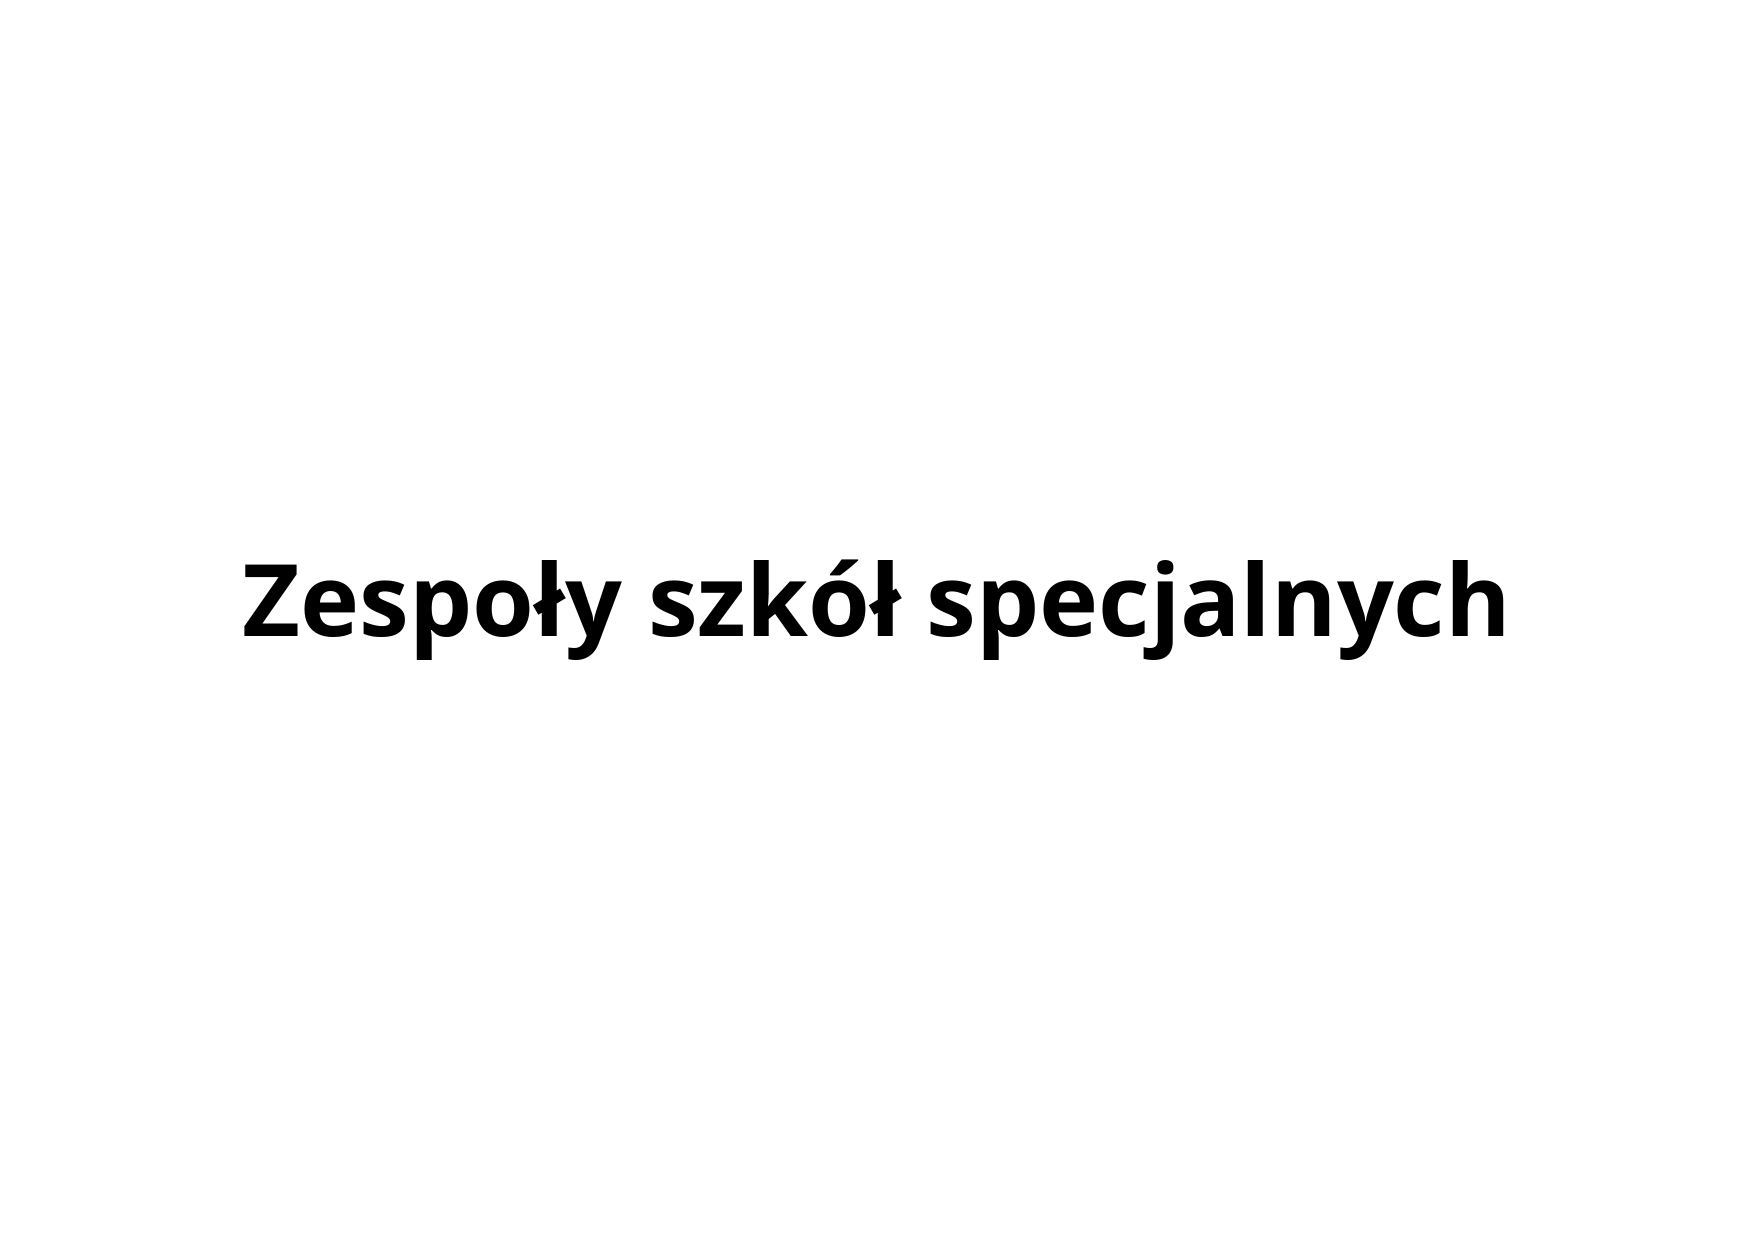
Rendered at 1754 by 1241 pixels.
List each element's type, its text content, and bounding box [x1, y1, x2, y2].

text Zespoły szkół specjalnych [148, 529, 1606, 665]
